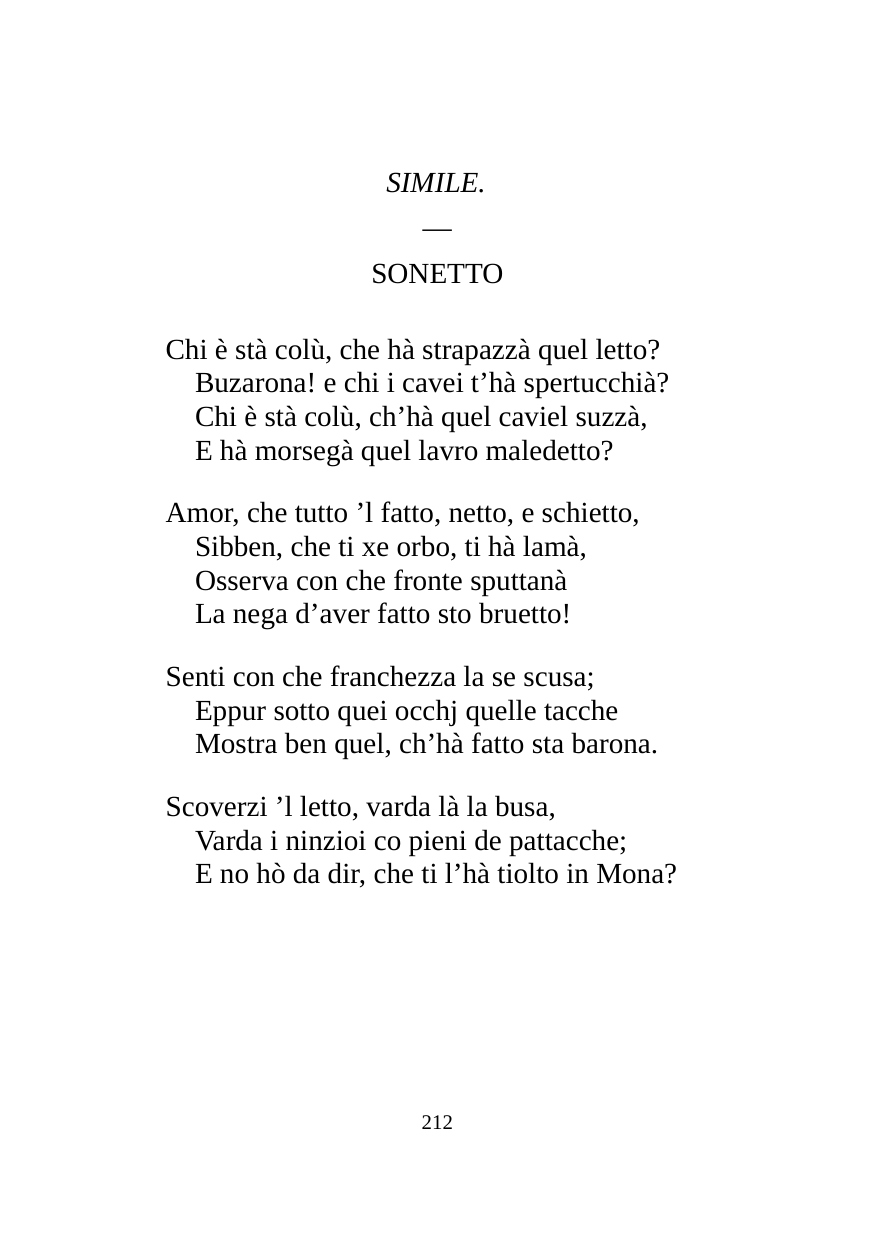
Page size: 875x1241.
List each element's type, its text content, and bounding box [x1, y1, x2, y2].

text Chi è stà colù, che hà strapazzà quel letto? Buzarona! e chi i cavei t’hà spertucchià? Chi è stà colù, ch’hà quel caviel suzzà, E hà morsegà quel lavro maledetto? [165, 332, 768, 466]
text SONETTO [106, 257, 768, 290]
text Amor, che tutto ’l fatto, netto, e schietto, Sibben, che ti xe orbo, ti hà lamà, Osserva con che fronte sputtanà La nega d’aver fatto sto bruetto! [165, 496, 768, 630]
text — [106, 211, 768, 244]
text Scoverzi ’l letto, varda là la busa, Varda i ninzioi co pieni de pattacche; E no hò da dir, che ti l’hà tiolto in Mona? [165, 789, 768, 890]
text Senti con che franchezza la se scusa; Eppur sotto quei occhj quelle tacche Mostra ben quel, ch’hà fatto sta barona. [165, 659, 768, 760]
subtitle SIMILE. [106, 165, 768, 199]
